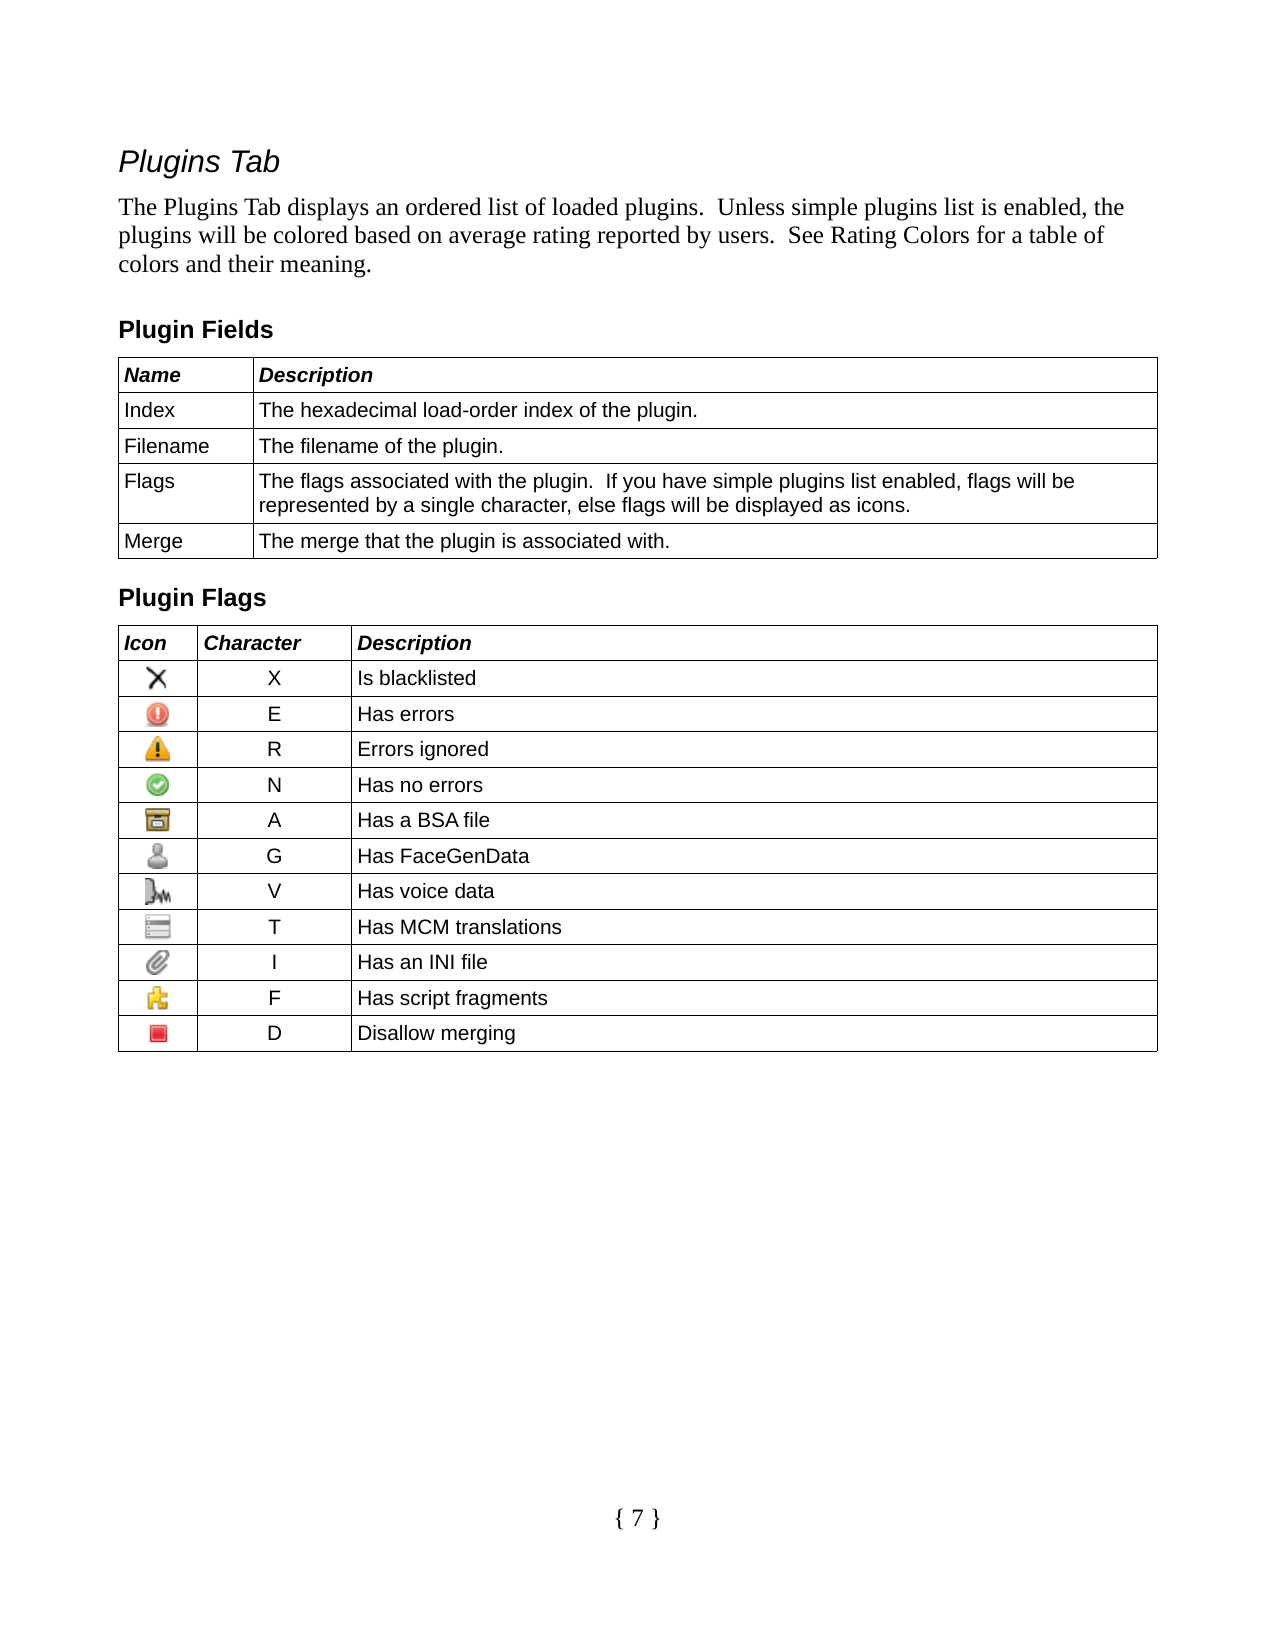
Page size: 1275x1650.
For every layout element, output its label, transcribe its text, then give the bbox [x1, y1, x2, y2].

picture [145, 1021, 171, 1046]
table_cell E [198, 697, 351, 731]
table_cell Errors ignored [352, 732, 1157, 767]
table_cell Index [119, 393, 253, 428]
table_cell D [198, 1016, 351, 1051]
table_cell [119, 869, 197, 873]
table_cell [119, 839, 197, 843]
table_cell [119, 732, 197, 767]
table_cell V [198, 874, 351, 909]
table_cell Has no errors [352, 768, 1157, 802]
table_cell F [198, 981, 351, 1015]
table_cell [119, 773, 145, 797]
table_cell [119, 803, 197, 838]
table_cell [119, 874, 197, 904]
table_header Description [254, 358, 1157, 392]
table_cell [171, 844, 197, 868]
table_cell [119, 768, 197, 772]
table_cell [171, 773, 197, 797]
table_cell I [198, 945, 351, 980]
table_cell Is blacklisted [352, 661, 1157, 696]
table_cell Has MCM translations [352, 910, 1157, 944]
table_cell Merge [119, 524, 253, 558]
picture [145, 950, 171, 975]
table_cell Has FaceGenData [352, 839, 1157, 873]
subtitle Plugins Tab [118, 143, 1157, 179]
picture [145, 701, 171, 727]
table_cell [119, 697, 197, 731]
table_cell T [198, 910, 351, 944]
table_cell [119, 1016, 197, 1051]
table_cell The hexadecimal load-order index of the plugin. [254, 393, 1157, 428]
table_cell The filename of the plugin. [254, 429, 1157, 463]
table_header Description [352, 626, 1157, 660]
picture [145, 665, 171, 692]
table_cell Filename [119, 429, 253, 463]
picture [145, 736, 171, 762]
picture [145, 985, 171, 1011]
picture [145, 807, 171, 833]
table_cell Flags [119, 464, 253, 523]
table_cell G [198, 839, 351, 873]
table_cell Disallow merging [352, 1016, 1157, 1051]
table_cell [119, 910, 197, 914]
table_cell A [198, 803, 351, 838]
picture [145, 772, 171, 798]
picture [145, 878, 171, 905]
table_cell [119, 905, 197, 909]
table_cell [119, 844, 145, 868]
table_cell [119, 661, 197, 696]
table_cell X [198, 661, 351, 696]
table_cell N [198, 768, 351, 802]
table_cell The merge that the plugin is associated with. [254, 524, 1157, 558]
table_cell R [198, 732, 351, 767]
table_cell Has script fragments [352, 981, 1157, 1015]
table_header Name [119, 358, 253, 392]
table_cell [119, 915, 197, 944]
picture [145, 843, 171, 869]
table_cell [119, 981, 197, 1015]
subtitle Plugin Flags [118, 583, 1157, 612]
subtitle Plugin Fields [118, 315, 1157, 344]
table_cell Has errors [352, 697, 1157, 731]
table_cell [119, 945, 197, 980]
table_cell Has a BSA file [352, 803, 1157, 838]
table_header Icon [119, 626, 197, 660]
picture [145, 914, 171, 940]
text The Plugins Tab displays an ordered list of loaded plugins. Unless simple plugins list is enabled, the plugins will be colored based on average rating reported by users. See Rating Colors for a table of colors and their meaning. [118, 192, 1157, 278]
table_cell [119, 798, 197, 802]
table_header Character [198, 626, 351, 660]
table_cell The flags associated with the plugin. If you have simple plugins list enabled, flags will be represented by a single character, else flags will be displayed as icons. [254, 464, 1157, 523]
table_cell Has an INI file [352, 945, 1157, 980]
table_cell Has voice data [352, 874, 1157, 909]
